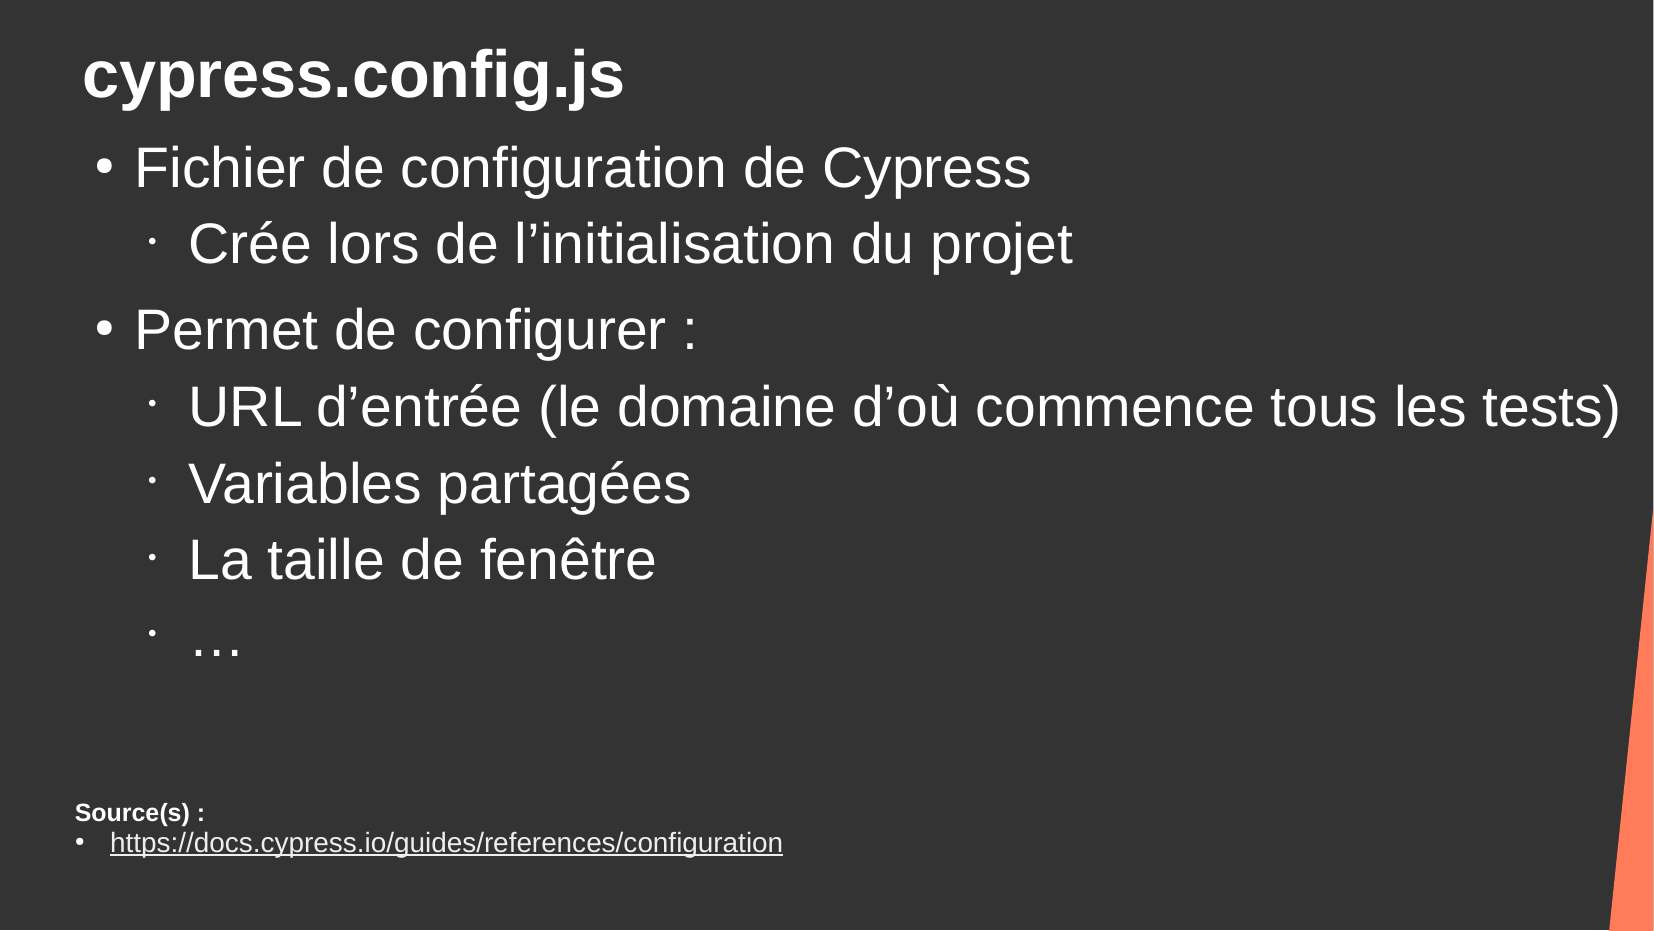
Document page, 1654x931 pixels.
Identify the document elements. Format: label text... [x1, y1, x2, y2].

text_box [1609, 500, 1654, 931]
list Fichier de configuration de Cypress Crée lors de l’initialisation du projet Permet de configurer : URL d’entrée (le domaine d’où commence tous les tests) Variables partagées La taille de fenêtre … [80, 135, 1625, 739]
text_box Source(s) : https://docs.cypress.io/guides/references/configuration [60, 791, 1546, 898]
title cypress.config.js [82, 37, 1004, 119]
